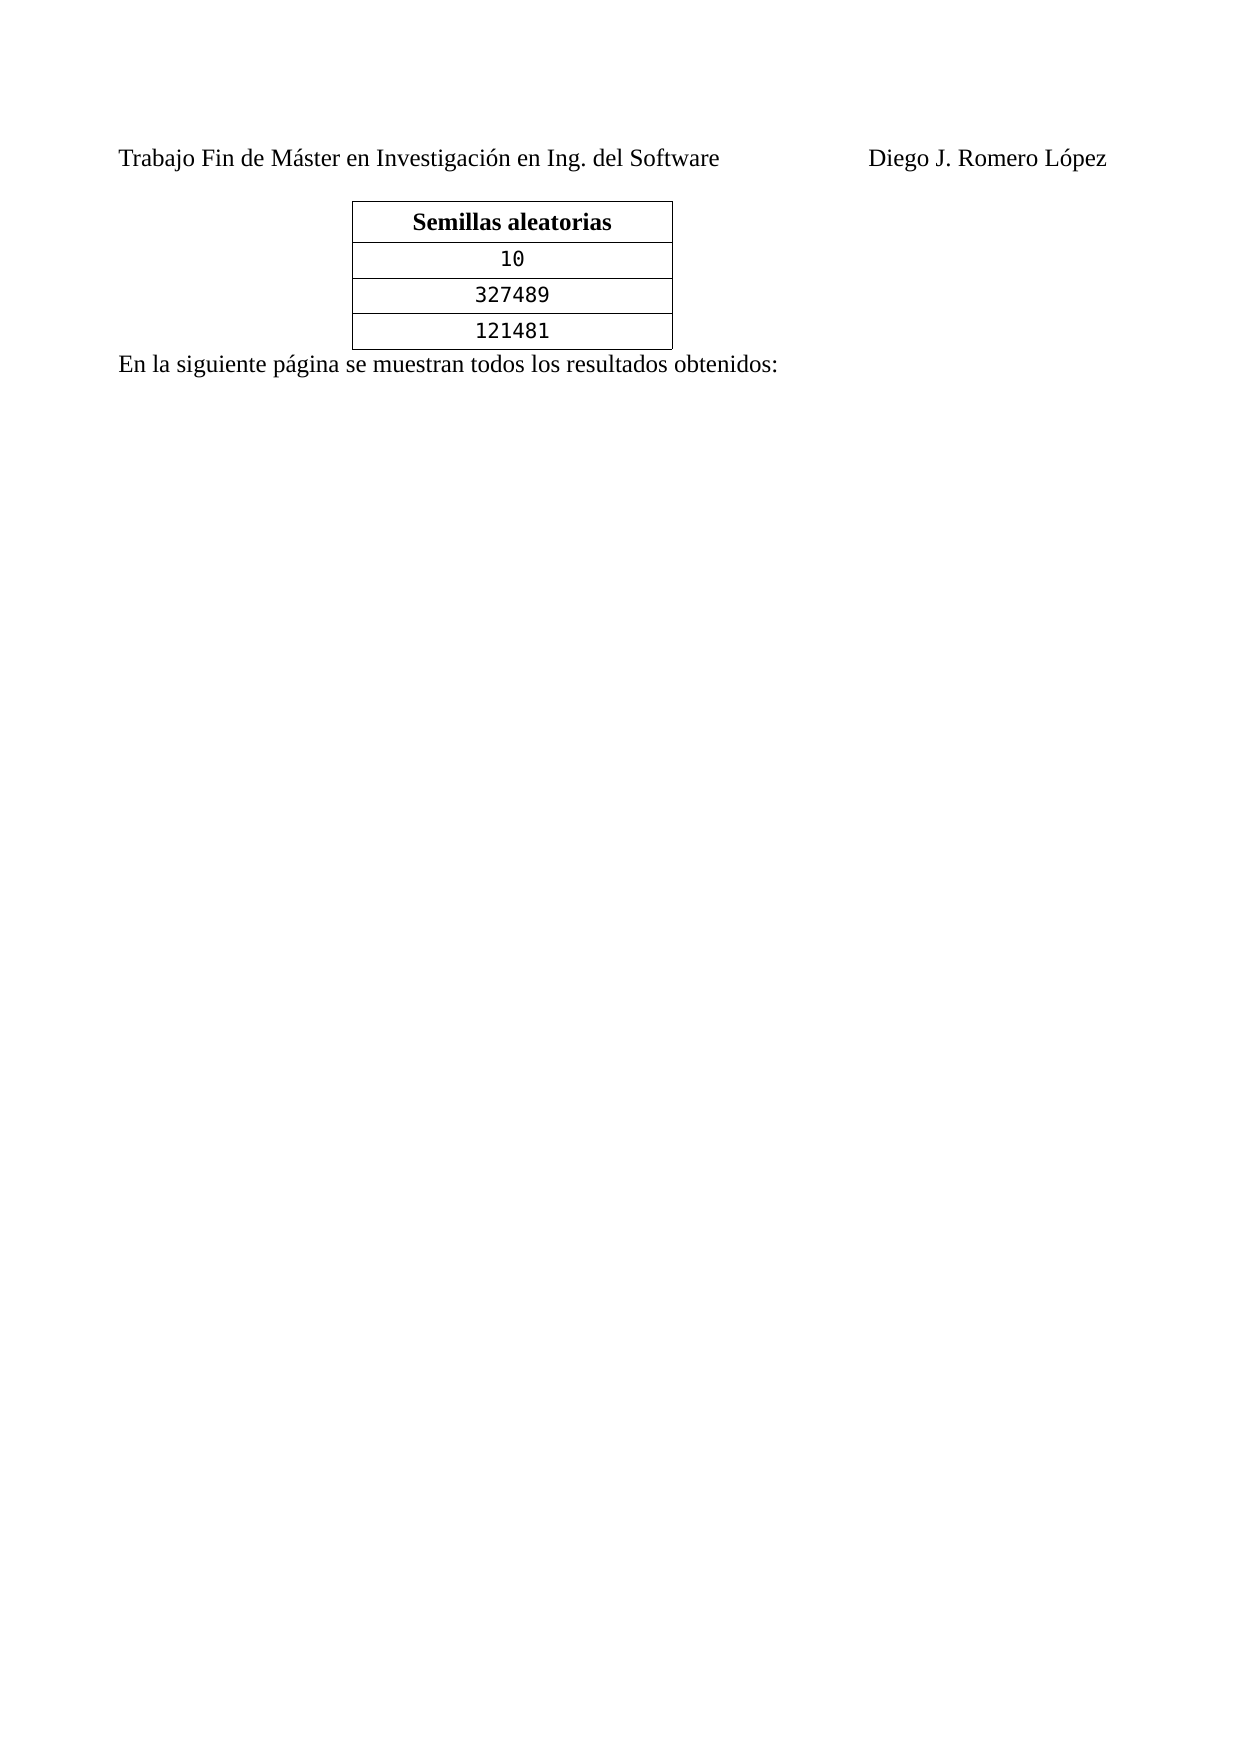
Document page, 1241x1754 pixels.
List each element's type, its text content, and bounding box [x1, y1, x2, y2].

table_cell 327489 [353, 279, 672, 313]
table_cell 10 [353, 243, 672, 277]
text En la siguiente página se muestran todos los resultados obtenidos: [118, 349, 1122, 378]
table_header Semillas aleatorias [353, 202, 672, 242]
table_cell 121481 [353, 314, 672, 349]
